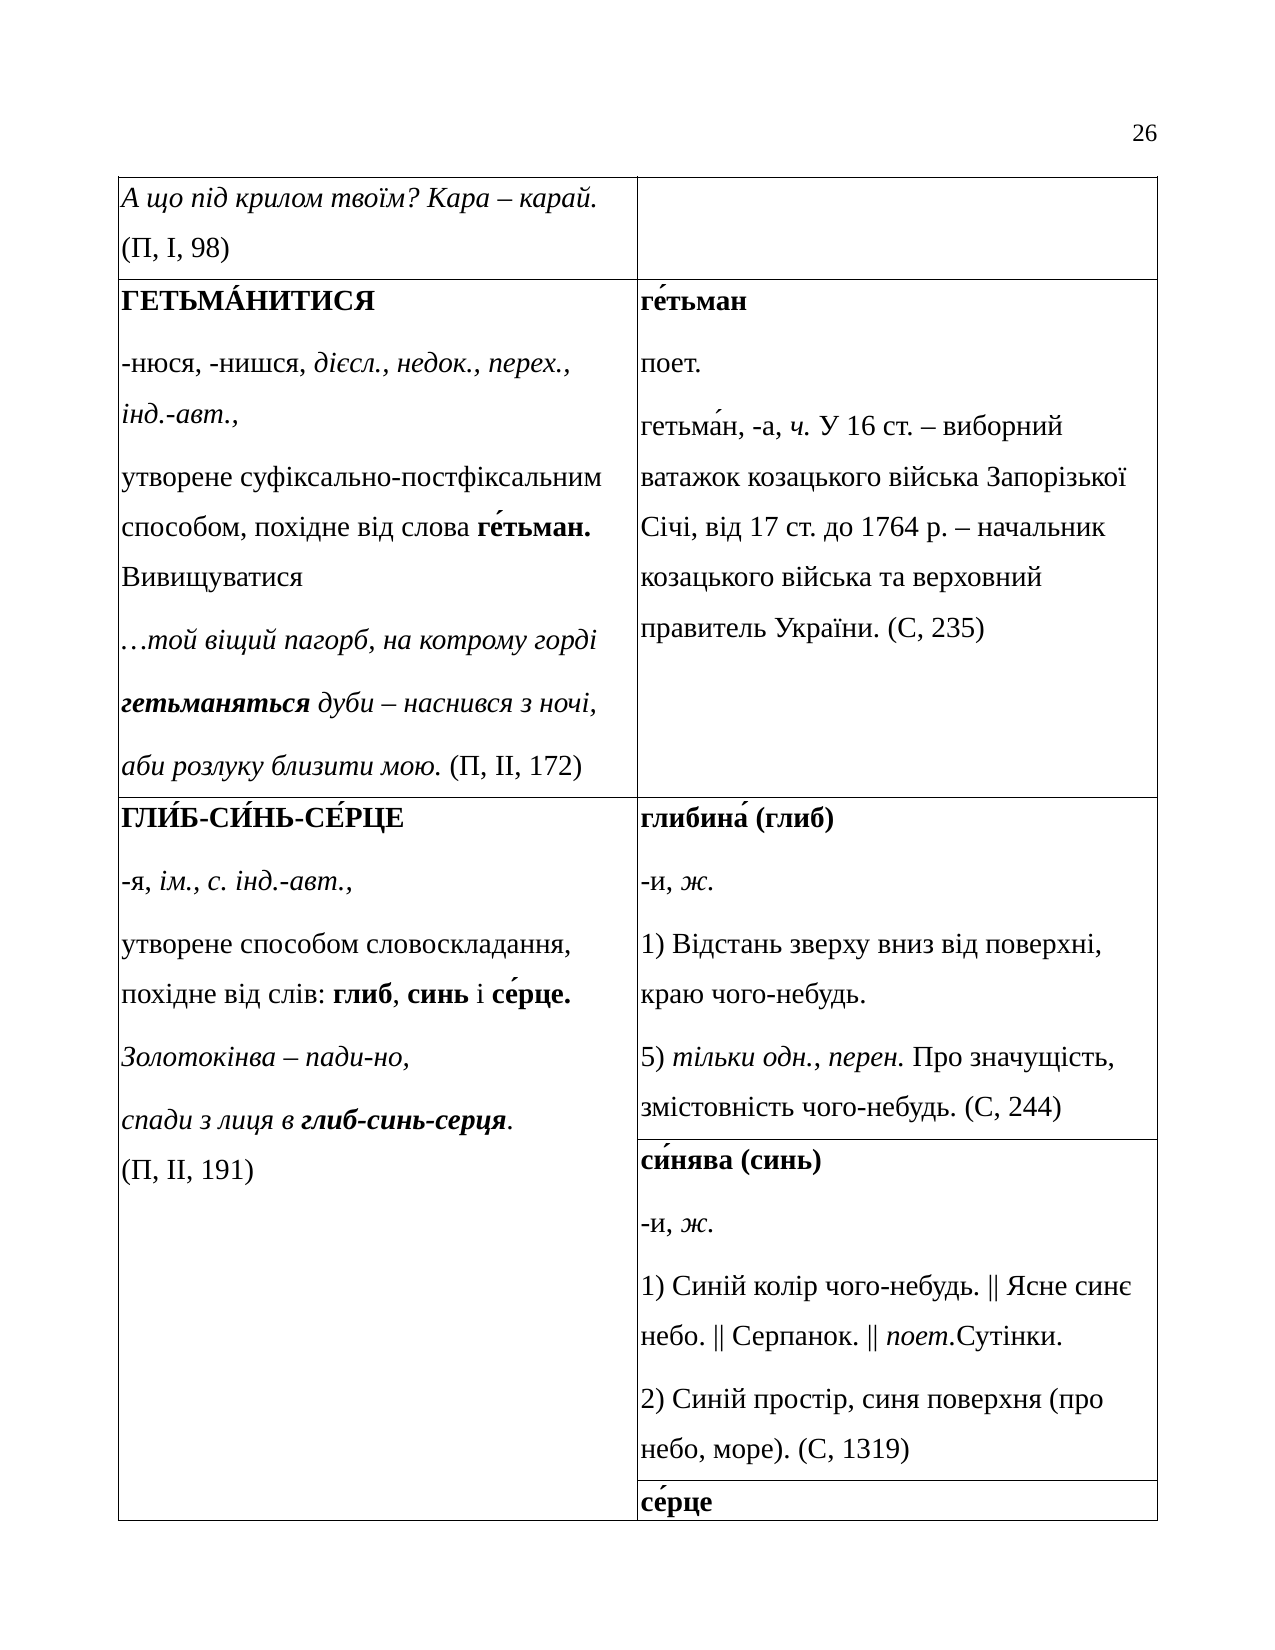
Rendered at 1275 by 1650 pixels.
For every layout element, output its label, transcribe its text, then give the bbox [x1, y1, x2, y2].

table_cell си́нява (синь) -и, ж. 1) Синій колір чого-небудь. || Ясне синє небо. || Серпанок. || поет.Сутінки. 2) Синій простір, синя поверхня (про небо, море). (С, 1319) [638, 1140, 1157, 1480]
table_cell ге́тьман поет. гетьма́н, -а, ч. У 16 ст. – виборний ватажок козацького війська Запорізької Січі, від 17 ст. до 1764 р. – начальник козацького війська та верховний правитель України. (С, 235) [638, 280, 1157, 797]
table_cell се́рце [638, 1481, 1157, 1520]
table_cell глибина́ (глиб) -и, ж. 1) Відстань зверху вниз від поверхні, краю чого-небудь. 5) тільки одн., перен. Про значущість, змістовність чого-небудь. (С, 244) [638, 798, 1157, 1138]
table_cell А що під крилом твоїм? Кара – карай. (П, І, 98) [119, 178, 637, 279]
table_cell ГЛИ́Б-СИ́НЬ-СЕ́РЦЕ -я, ім., с. інд.-авт., утворене способом словоскладання, похідне від слів: глиб, синь і се́рце. Золотокінва – пади-но, спади з лиця в глиб-синь-серця. (П, ІІ, 191) [119, 798, 637, 1520]
table_cell ГЕТЬМÁНИТИСЯ -нюся, -нишся, дієсл., недок., перех., інд.-авт., утворене суфіксально-постфіксальним способом, похідне від слова ге́тьман. Вивищуватися …той віщий пагорб, на котрому горді гетьманяться дуби – наснився з ночі, аби розлуку близити мою. (П, ІІ, 172) [119, 280, 637, 797]
table_cell [638, 178, 1157, 279]
